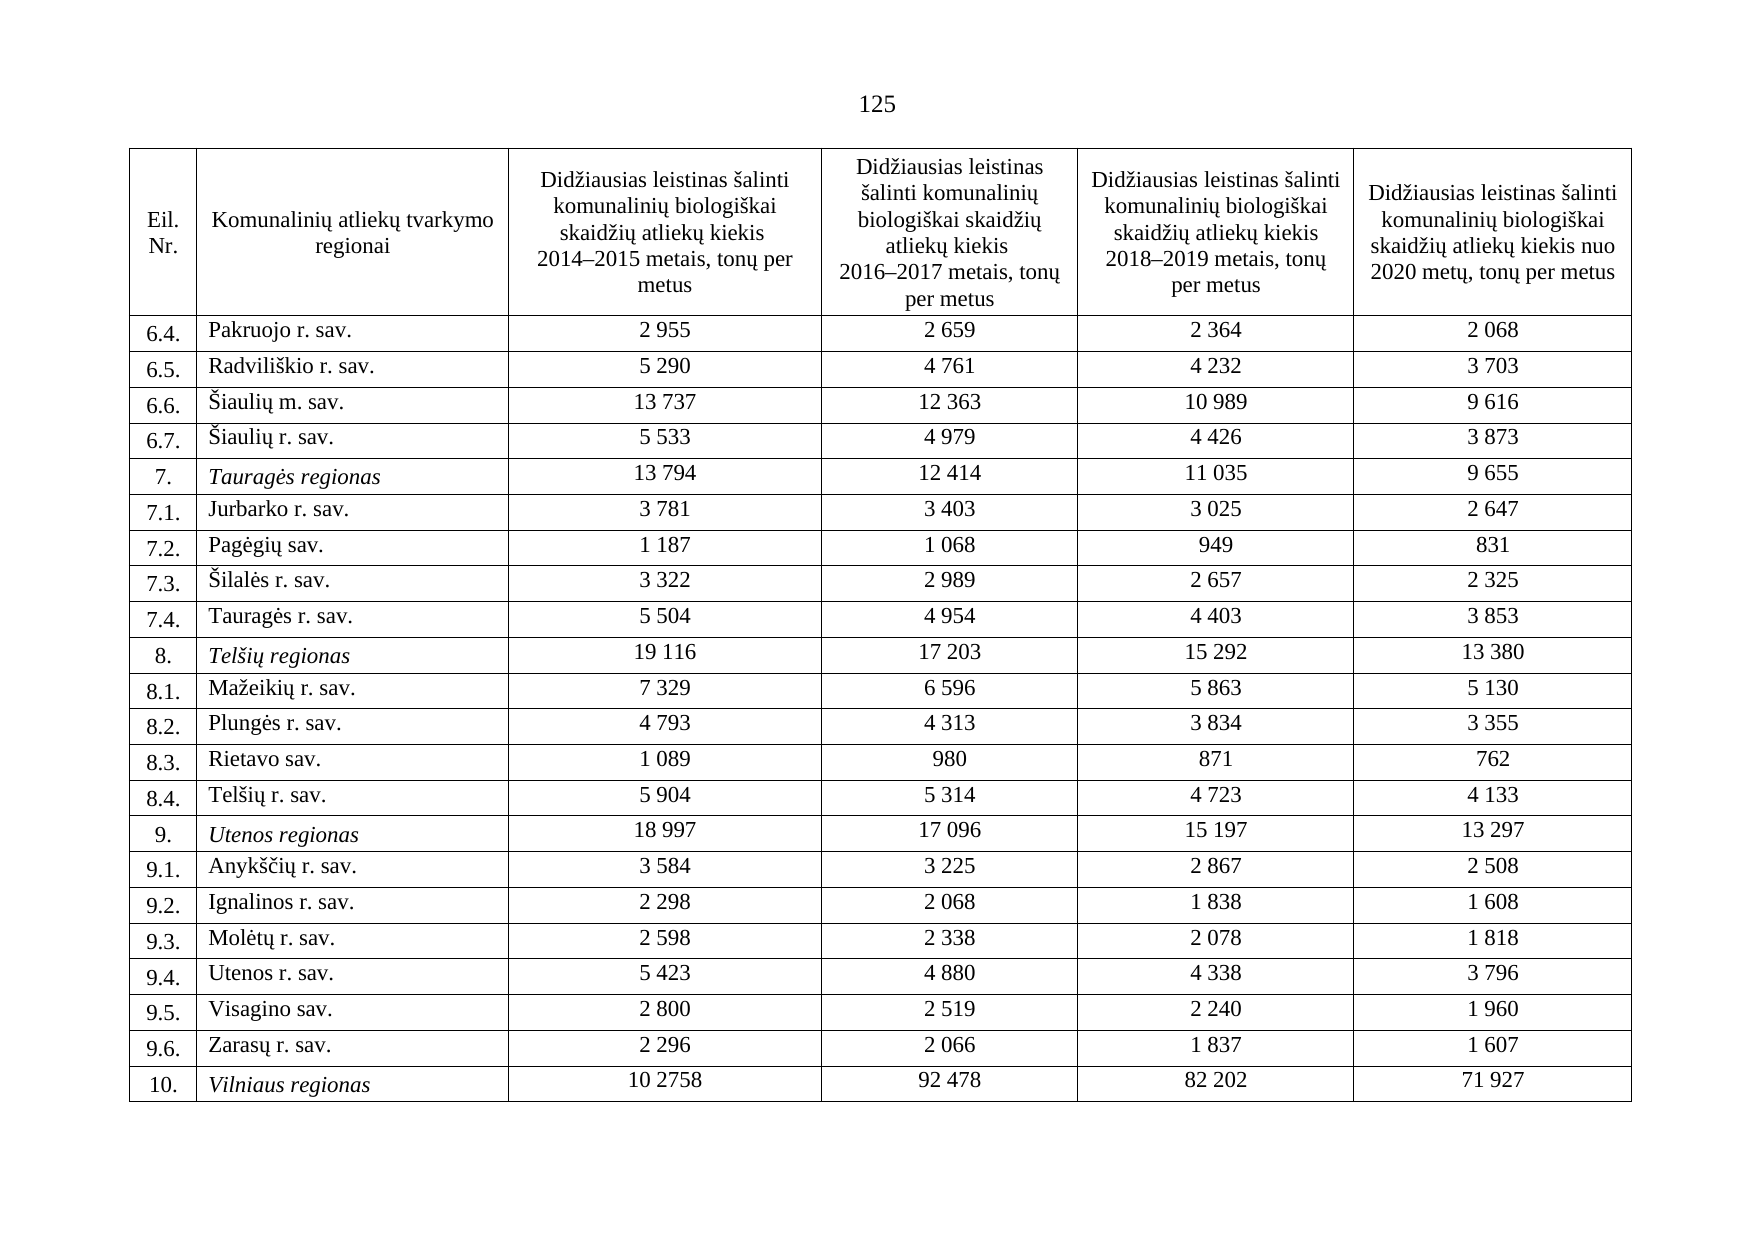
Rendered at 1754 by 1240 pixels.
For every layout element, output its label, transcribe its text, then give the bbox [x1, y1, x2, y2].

table_cell 9.3. [130, 924, 196, 958]
table_cell 13 794 [509, 459, 821, 494]
table_cell 12 363 [822, 388, 1077, 422]
table_cell Plungės r. sav. [197, 709, 508, 744]
table_cell 2 659 [822, 316, 1077, 351]
table_cell 15 292 [1078, 638, 1353, 672]
table_cell 949 [1078, 531, 1353, 565]
table_cell 5 423 [509, 959, 821, 994]
table_cell Utenos r. sav. [197, 959, 508, 994]
table_cell 1 818 [1354, 924, 1631, 958]
table_cell 6.6. [130, 388, 196, 422]
table_cell Šilalės r. sav. [197, 566, 508, 601]
table_cell 6.4. [130, 316, 196, 351]
table_cell Telšių regionas [197, 638, 508, 672]
table_cell 5 533 [509, 424, 821, 458]
table_cell 4 979 [822, 424, 1077, 458]
table_cell 9. [130, 816, 196, 851]
table_cell 7.4. [130, 602, 196, 637]
table_cell 7.1. [130, 495, 196, 529]
table_cell 9.6. [130, 1031, 196, 1066]
table_cell 8.3. [130, 745, 196, 780]
table_cell 1 607 [1354, 1031, 1631, 1066]
table_cell 2 989 [822, 566, 1077, 601]
table_cell 3 873 [1354, 424, 1631, 458]
table_cell 2 647 [1354, 495, 1631, 529]
table_cell 82 202 [1078, 1067, 1353, 1101]
table_cell Visagino sav. [197, 995, 508, 1030]
table_cell 13 737 [509, 388, 821, 422]
table_cell 2 657 [1078, 566, 1353, 601]
table_cell 980 [822, 745, 1077, 780]
table_cell 1 960 [1354, 995, 1631, 1030]
table_cell 17 096 [822, 816, 1077, 851]
table_cell 3 796 [1354, 959, 1631, 994]
table_cell Pagėgių sav. [197, 531, 508, 565]
table_cell Molėtų r. sav. [197, 924, 508, 958]
table_cell 3 403 [822, 495, 1077, 529]
table_cell 2 598 [509, 924, 821, 958]
table_cell 4 232 [1078, 352, 1353, 387]
table_header Eil. Nr. [130, 149, 196, 315]
table_cell Anykščių r. sav. [197, 852, 508, 887]
table_cell 5 314 [822, 781, 1077, 815]
table_cell 2 364 [1078, 316, 1353, 351]
table_cell 7.3. [130, 566, 196, 601]
table_header Didžiausias leistinas šalinti komunalinių biologiškai skaidžių atliekų kiekis nuo 2020 metų, tonų per metus [1354, 149, 1631, 315]
table_cell 2 867 [1078, 852, 1353, 887]
table_cell Zarasų r. sav. [197, 1031, 508, 1066]
table_cell 9 616 [1354, 388, 1631, 422]
table_cell 1 837 [1078, 1031, 1353, 1066]
table_cell 3 781 [509, 495, 821, 529]
table_cell 2 519 [822, 995, 1077, 1030]
table_cell 9.5. [130, 995, 196, 1030]
table_cell 4 761 [822, 352, 1077, 387]
table_cell Telšių r. sav. [197, 781, 508, 815]
table_cell 10 2758 [509, 1067, 821, 1101]
table_cell 4 133 [1354, 781, 1631, 815]
table_cell 4 403 [1078, 602, 1353, 637]
table_cell 8. [130, 638, 196, 672]
table_cell 13 297 [1354, 816, 1631, 851]
table_header Didžiausias leistinas šalinti komunalinių biologiškai skaidžių atliekų kiekis 2016–2017 metais, tonų per metus [822, 149, 1077, 315]
table_cell 18 997 [509, 816, 821, 851]
table_header Didžiausias leistinas šalinti komunalinių biologiškai skaidžių atliekų kiekis 2018–2019 metais, tonų per metus [1078, 149, 1353, 315]
table_cell 3 225 [822, 852, 1077, 887]
table_cell 2 296 [509, 1031, 821, 1066]
table_cell 6.7. [130, 424, 196, 458]
table_cell 1 838 [1078, 888, 1353, 923]
table_cell 12 414 [822, 459, 1077, 494]
table_header Komunalinių atliekų tvarkymo regionai [197, 149, 508, 315]
table_cell 92 478 [822, 1067, 1077, 1101]
table_cell 2 240 [1078, 995, 1353, 1030]
table_cell 1 608 [1354, 888, 1631, 923]
table_cell Radviliškio r. sav. [197, 352, 508, 387]
table_cell Vilniaus regionas [197, 1067, 508, 1101]
table_cell 5 504 [509, 602, 821, 637]
table_cell 1 068 [822, 531, 1077, 565]
table_cell Tauragės r. sav. [197, 602, 508, 637]
table_cell 1 089 [509, 745, 821, 780]
table_cell 13 380 [1354, 638, 1631, 672]
table_header Didžiausias leistinas šalinti komunalinių biologiškai skaidžių atliekų kiekis 2014–2015 metais, tonų per metus [509, 149, 821, 315]
table_cell 8.4. [130, 781, 196, 815]
table_cell 2 325 [1354, 566, 1631, 601]
table_cell Jurbarko r. sav. [197, 495, 508, 529]
table_cell 5 130 [1354, 674, 1631, 708]
table_cell 15 197 [1078, 816, 1353, 851]
table_cell 2 068 [822, 888, 1077, 923]
table_cell 9 655 [1354, 459, 1631, 494]
table_cell 2 066 [822, 1031, 1077, 1066]
table_cell Rietavo sav. [197, 745, 508, 780]
table_cell 7.2. [130, 531, 196, 565]
table_cell 1 187 [509, 531, 821, 565]
table_cell 831 [1354, 531, 1631, 565]
table_cell 2 800 [509, 995, 821, 1030]
table_cell 71 927 [1354, 1067, 1631, 1101]
table_cell 7. [130, 459, 196, 494]
table_cell 5 290 [509, 352, 821, 387]
table_cell 4 954 [822, 602, 1077, 637]
table_cell Šiaulių m. sav. [197, 388, 508, 422]
table_cell 9.4. [130, 959, 196, 994]
table_cell 9.2. [130, 888, 196, 923]
table_cell 762 [1354, 745, 1631, 780]
table_cell 9.1. [130, 852, 196, 887]
table_cell 10 989 [1078, 388, 1353, 422]
table_cell Pakruojo r. sav. [197, 316, 508, 351]
table_cell 2 508 [1354, 852, 1631, 887]
table_cell 17 203 [822, 638, 1077, 672]
table_cell 3 322 [509, 566, 821, 601]
table_cell 2 078 [1078, 924, 1353, 958]
table_cell 2 955 [509, 316, 821, 351]
table_cell 4 426 [1078, 424, 1353, 458]
table_cell Tauragės regionas [197, 459, 508, 494]
table_cell 11 035 [1078, 459, 1353, 494]
table_cell 871 [1078, 745, 1353, 780]
table_cell 8.2. [130, 709, 196, 744]
table_cell 4 338 [1078, 959, 1353, 994]
table_cell 2 298 [509, 888, 821, 923]
table_cell 5 863 [1078, 674, 1353, 708]
table_cell 4 313 [822, 709, 1077, 744]
table_cell 3 703 [1354, 352, 1631, 387]
table_cell 4 793 [509, 709, 821, 744]
table_cell 10. [130, 1067, 196, 1101]
table_cell 3 355 [1354, 709, 1631, 744]
table_cell Ignalinos r. sav. [197, 888, 508, 923]
table_cell 6.5. [130, 352, 196, 387]
table_cell 4 723 [1078, 781, 1353, 815]
table_cell 3 584 [509, 852, 821, 887]
table_cell 2 068 [1354, 316, 1631, 351]
table_cell 8.1. [130, 674, 196, 708]
table_cell 4 880 [822, 959, 1077, 994]
table_cell 3 853 [1354, 602, 1631, 637]
table_cell Šiaulių r. sav. [197, 424, 508, 458]
table_cell 19 116 [509, 638, 821, 672]
table_cell 2 338 [822, 924, 1077, 958]
table_cell 3 025 [1078, 495, 1353, 529]
table_cell 3 834 [1078, 709, 1353, 744]
table_cell 6 596 [822, 674, 1077, 708]
table_cell Utenos regionas [197, 816, 508, 851]
table_cell 5 904 [509, 781, 821, 815]
table_cell Mažeikių r. sav. [197, 674, 508, 708]
table_cell 7 329 [509, 674, 821, 708]
